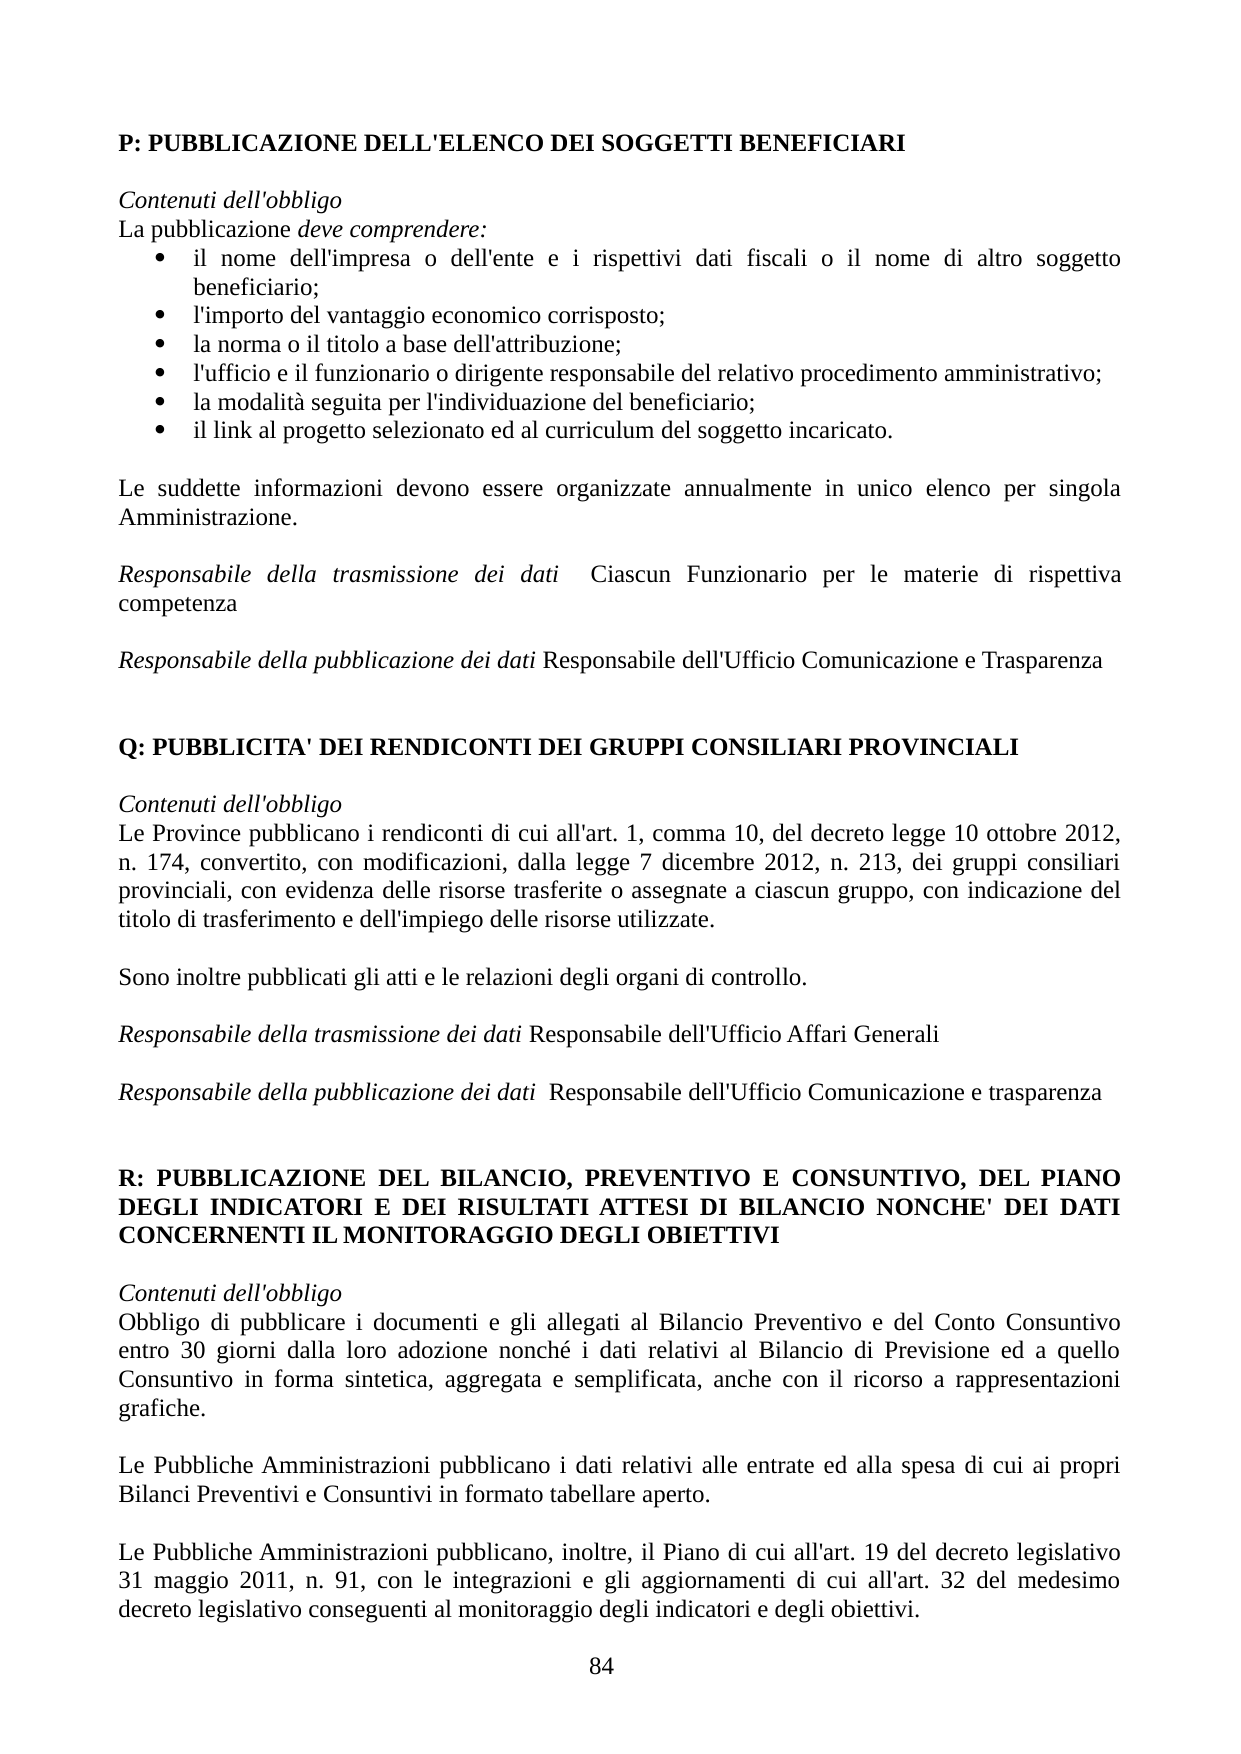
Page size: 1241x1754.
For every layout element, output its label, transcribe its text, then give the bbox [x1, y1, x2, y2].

text Contenuti dell'obbligo [118, 186, 1122, 214]
text Contenuti dell'obbligo [118, 1278, 1122, 1307]
text Contenuti dell'obbligo [118, 789, 1122, 818]
text P: PUBBLICAZIONE DELL'ELENCO DEI SOGGETTI BENEFICIARI [118, 128, 1122, 157]
list il nome dell'impresa o dell'ente e i rispettivi dati fiscali o il nome di altro soggetto beneficiario; [156, 243, 1122, 301]
text R: PUBBLICAZIONE DEL BILANCIO, PREVENTIVO E CONSUNTIVO, DEL PIANO DEGLI INDICATORI E DEI RISULTATI ATTESI DI BILANCIO NONCHE' DEI DATI CONCERNENTI IL MONITORAGGIO DEGLI OBIETTIVI [118, 1163, 1122, 1249]
text Responsabile della pubblicazione dei dati Responsabile dell'Ufficio Comunicazione e Trasparenza [118, 646, 1122, 674]
text Responsabile della pubblicazione dei dati Responsabile dell'Ufficio Comunicazione e trasparenza [118, 1077, 1122, 1106]
text Le suddette informazioni devono essere organizzate annualmente in unico elenco per singola Amministrazione. [118, 473, 1122, 531]
text Le Pubbliche Amministrazioni pubblicano, inoltre, il Piano di cui all'art. 19 del decreto legislativo 31 maggio 2011, n. 91, con le integrazioni e gli aggiornamenti di cui all'art. 32 del medesimo decreto legislativo conseguenti al monitoraggio degli indicatori e degli obiettivi. [118, 1537, 1122, 1623]
text Le Pubbliche Amministrazioni pubblicano i dati relativi alle entrate ed alla spesa di cui ai propri Bilanci Preventivi e Consuntivi in formato tabellare aperto. [118, 1451, 1122, 1508]
list la modalità seguita per l'individuazione del beneficiario; [156, 387, 1122, 416]
text Q: PUBBLICITA' DEI RENDICONTI DEI GRUPPI CONSILIARI PROVINCIALI [118, 732, 1122, 761]
list la norma o il titolo a base dell'attribuzione; [156, 329, 1122, 358]
list l'importo del vantaggio economico corrisposto; [156, 301, 1122, 329]
text La pubblicazione deve comprendere: [118, 214, 1122, 243]
text Sono inoltre pubblicati gli atti e le relazioni degli organi di controllo. [118, 962, 1122, 991]
text Responsabile della trasmissione dei dati Responsabile dell'Ufficio Affari Generali [118, 1019, 1122, 1048]
text Responsabile della trasmissione dei dati Ciascun Funzionario per le materie di rispettiva competenza [118, 559, 1122, 617]
list il link al progetto selezionato ed al curriculum del soggetto incaricato. [156, 416, 1122, 444]
list l'ufficio e il funzionario o dirigente responsabile del relativo procedimento amministrativo; [156, 358, 1122, 387]
text Obbligo di pubblicare i documenti e gli allegati al Bilancio Preventivo e del Conto Consuntivo entro 30 giorni dalla loro adozione nonché i dati relativi al Bilancio di Previsione ed a quello Consuntivo in forma sintetica, aggregata e semplificata, anche con il ricorso a rappresentazioni grafiche. [118, 1307, 1122, 1422]
text Le Province pubblicano i rendiconti di cui all'art. 1, comma 10, del decreto legge 10 ottobre 2012, n. 174, convertito, con modificazioni, dalla legge 7 dicembre 2012, n. 213, dei gruppi consiliari provinciali, con evidenza delle risorse trasferite o assegnate a ciascun gruppo, con indicazione del titolo di trasferimento e dell'impiego delle risorse utilizzate. [118, 818, 1122, 933]
